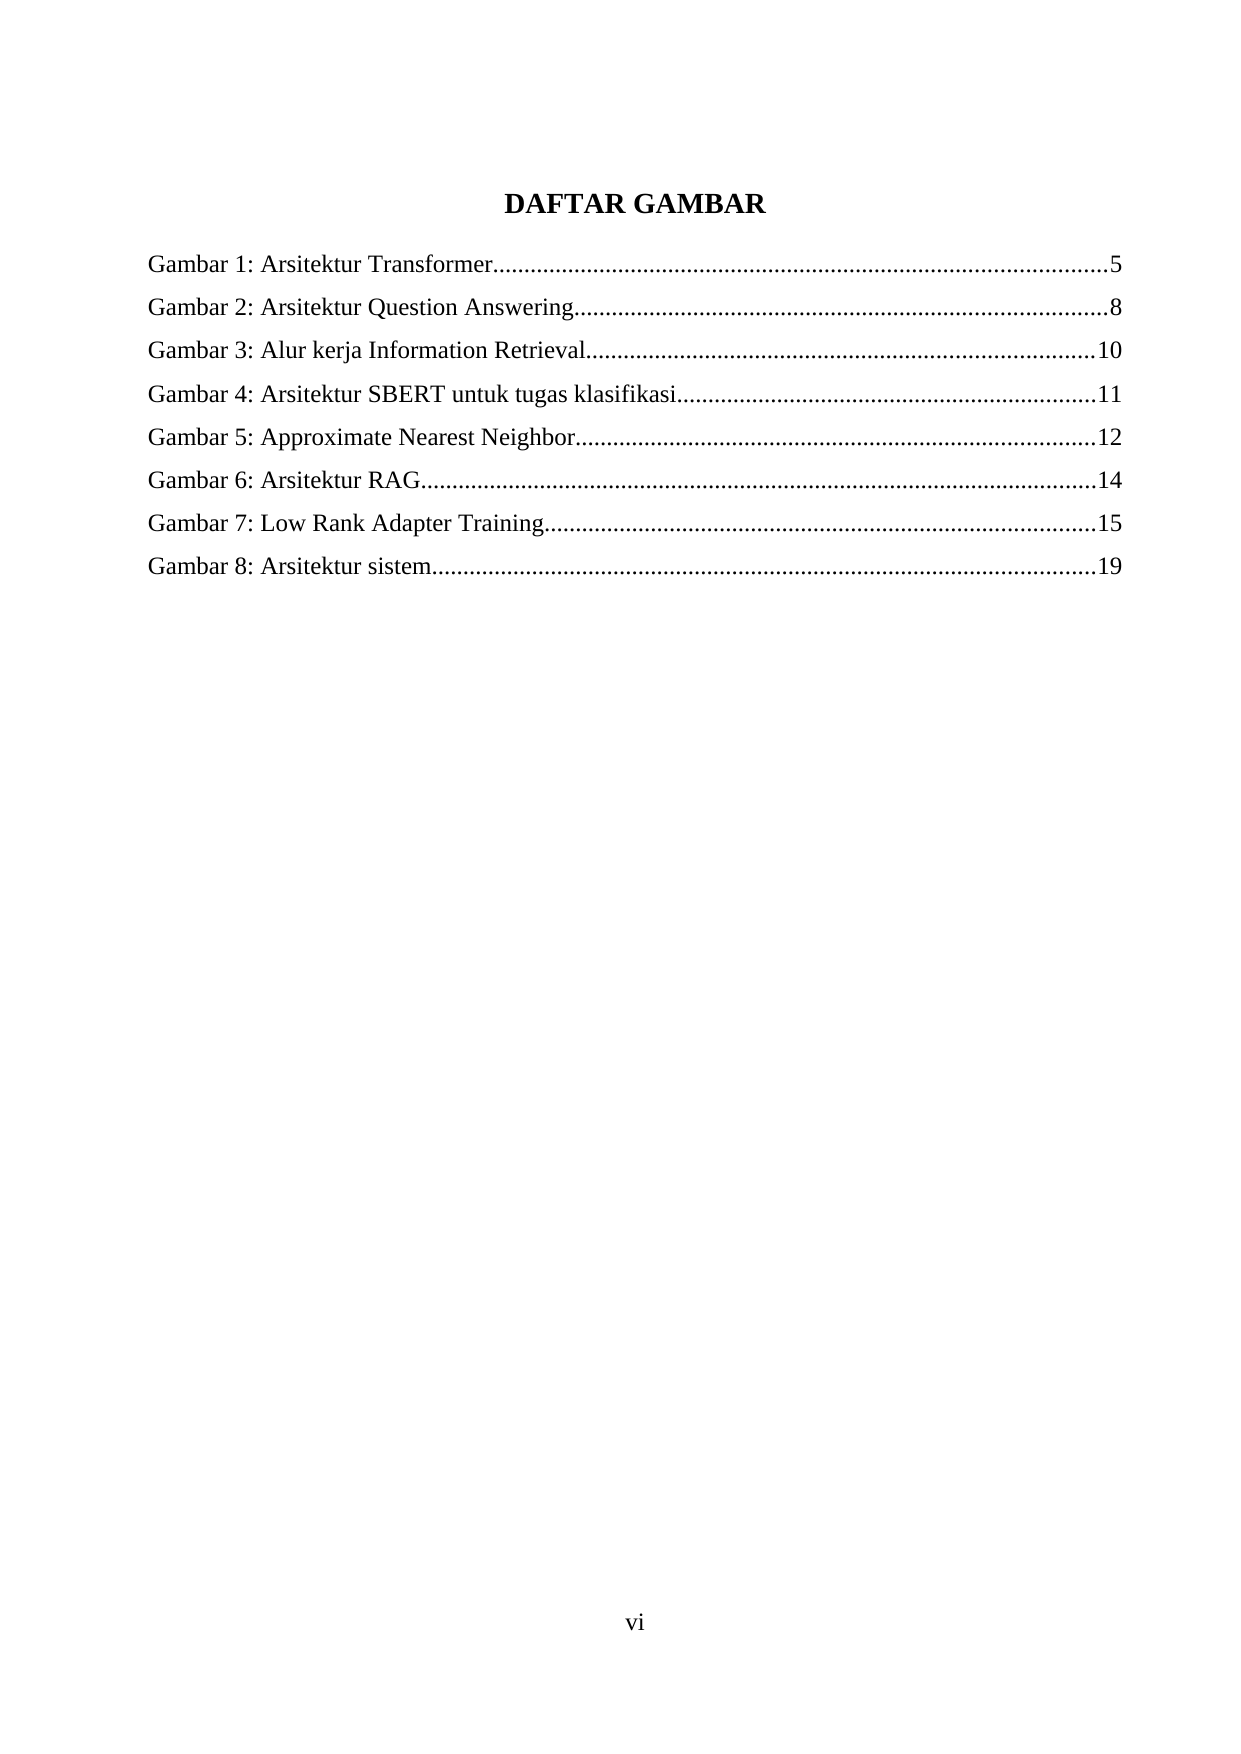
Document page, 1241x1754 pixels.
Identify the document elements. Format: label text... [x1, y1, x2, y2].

text Gambar 3: Alur kerja Information Retrieval 10 [148, 336, 1122, 364]
text Gambar 6: Arsitektur RAG 14 [148, 465, 1122, 494]
text Gambar 5: Approximate Nearest Neighbor 12 [148, 422, 1122, 451]
text Gambar 8: Arsitektur sistem 19 [148, 551, 1122, 580]
text Gambar 4: Arsitektur SBERT untuk tugas klasifikasi 11 [148, 379, 1122, 407]
text Gambar 1: Arsitektur Transformer 5 [148, 249, 1122, 278]
text Gambar 2: Arsitektur Question Answering 8 [148, 292, 1122, 321]
text Gambar 7: Low Rank Adapter Training 15 [148, 508, 1122, 537]
subtitle DAFTAR GAMBAR [148, 186, 1122, 220]
